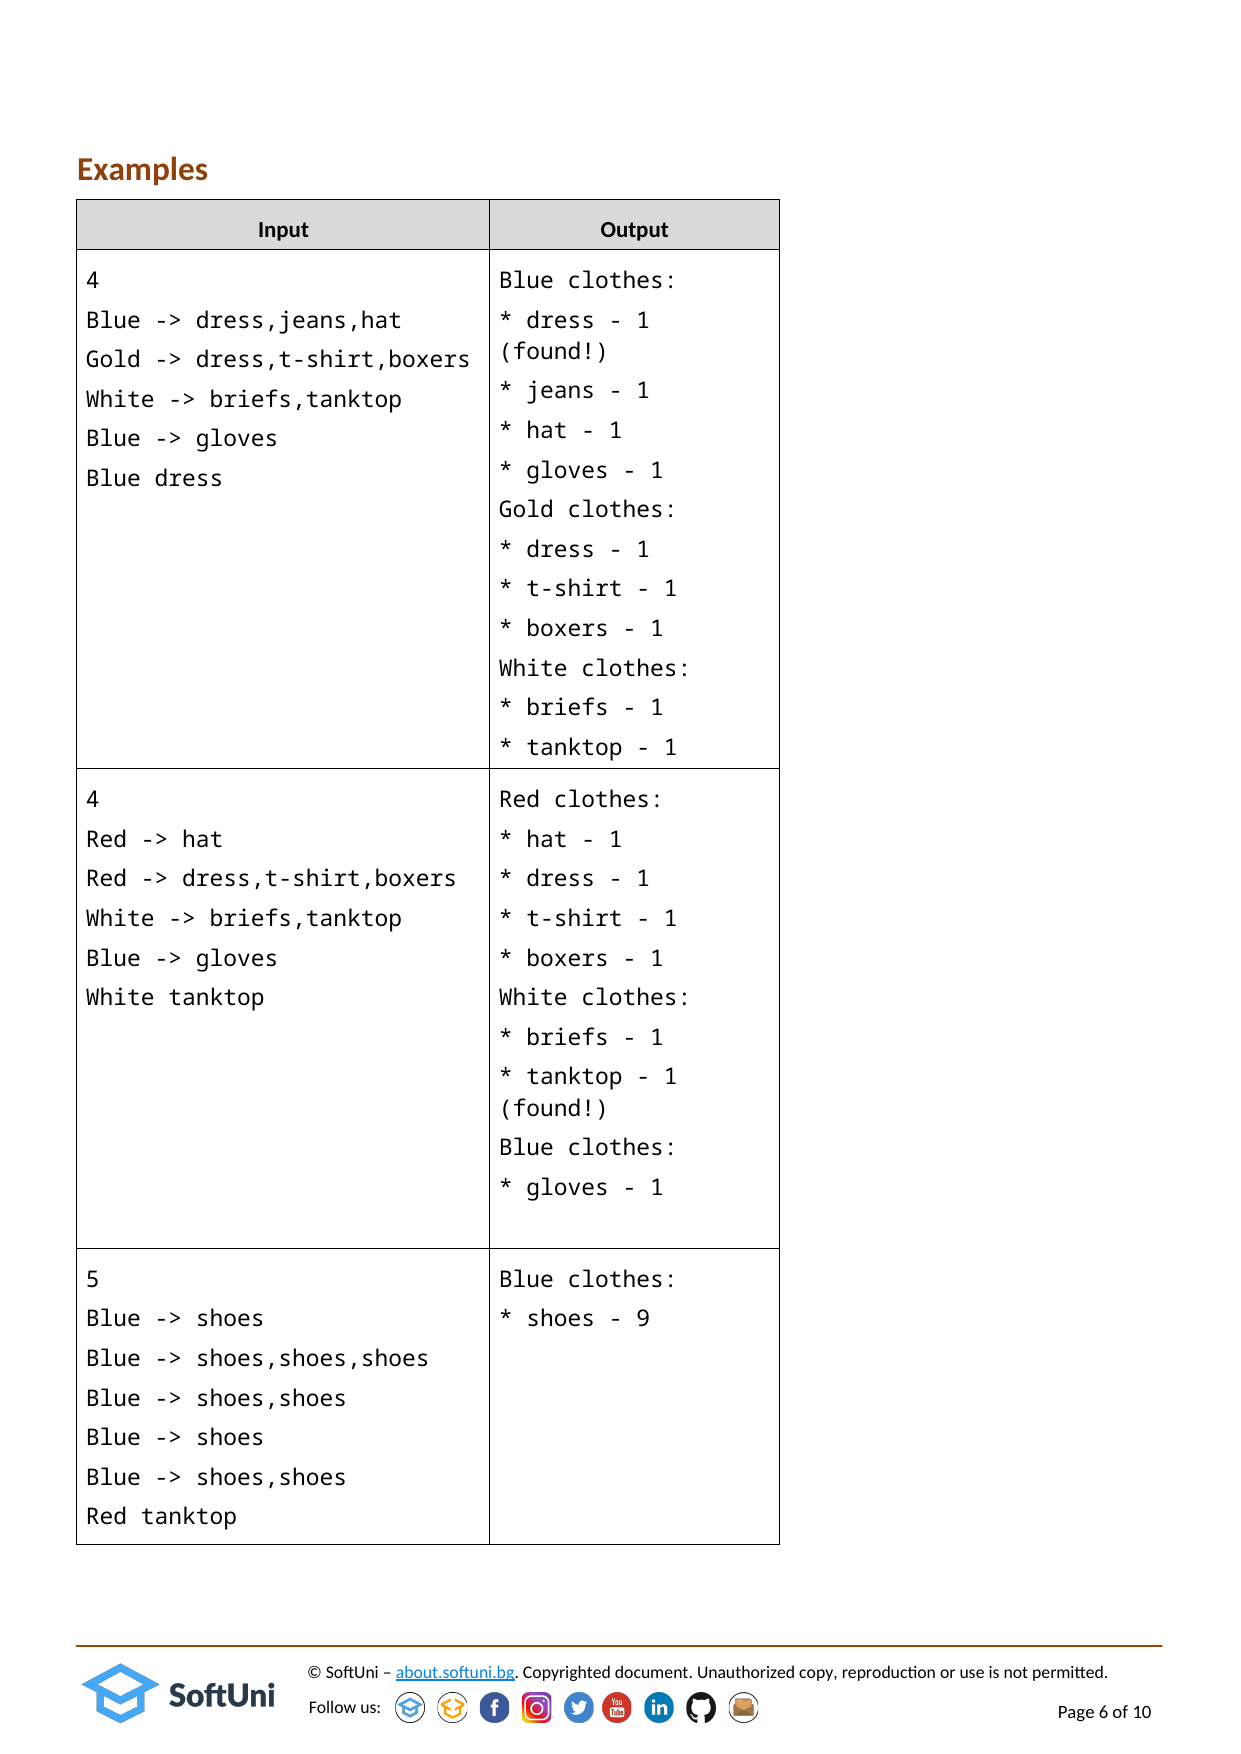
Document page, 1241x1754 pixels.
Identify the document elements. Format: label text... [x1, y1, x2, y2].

picture [665, 1692, 674, 1701]
picture [564, 1692, 594, 1723]
picture [658, 1705, 667, 1714]
table_cell Red clothes: * hat - 1 * dress - 1 * t-shirt - 1 * boxers - 1 White clothes: * briefs - 1 * tanktop - 1 (found!) Blue clothes: * gloves - 1 [490, 769, 779, 1247]
picture [644, 1692, 653, 1701]
table_cell Blue clothes: * shoes - 9 [490, 1249, 779, 1544]
picture [665, 1714, 674, 1723]
table_cell Blue clothes: * dress - 1 (found!) * jeans - 1 * hat - 1 * gloves - 1 Gold clothes: * dress - 1 * t-shirt - 1 * boxers - 1 White clothes: * briefs - 1 * tanktop - 1 [490, 250, 779, 768]
picture [479, 1692, 510, 1723]
table_header Input [77, 200, 489, 249]
picture [395, 1692, 425, 1723]
table_cell 5 Blue -> shoes Blue -> shoes,shoes,shoes Blue -> shoes,shoes Blue -> shoes Blue -> shoes,shoes Red tanktop [77, 1249, 489, 1544]
picture [728, 1692, 759, 1723]
picture [602, 1692, 632, 1723]
table_cell 4 Red -> hat Red -> dress,t-shirt,boxers White -> briefs,tanktop Blue -> gloves White tanktop [77, 769, 489, 1247]
picture [75, 1658, 281, 1729]
picture [522, 1692, 552, 1723]
picture [437, 1692, 468, 1723]
table_cell 4 Blue -> dress,jeans,hat Gold -> dress,t-shirt,boxers White -> briefs,tanktop Blue -> gloves Blue dress [77, 250, 489, 768]
table_header Output [490, 200, 779, 249]
subtitle Examples [77, 148, 1163, 189]
picture [644, 1714, 653, 1723]
picture [686, 1692, 716, 1723]
